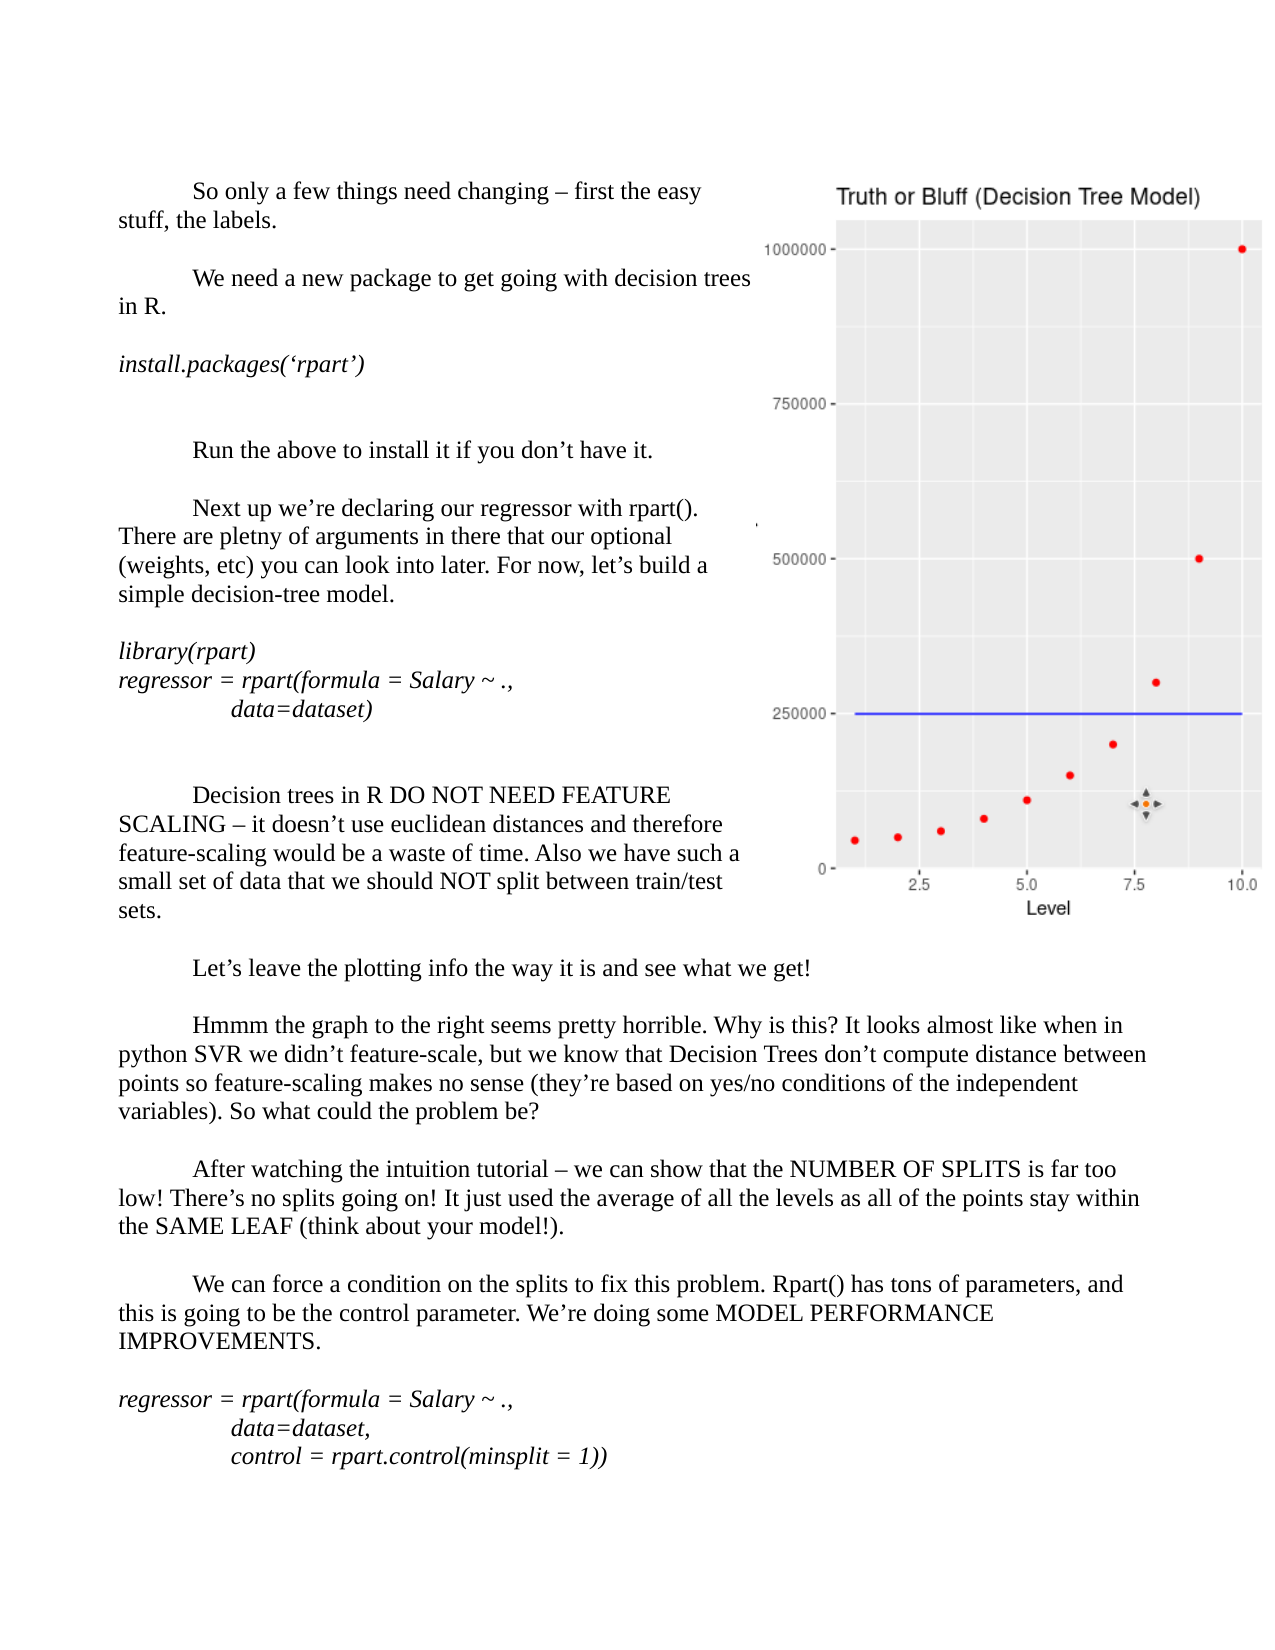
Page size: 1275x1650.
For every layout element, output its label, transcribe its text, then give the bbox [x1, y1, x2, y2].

text data=dataset, [118, 1413, 1157, 1441]
text library(rpart) [118, 636, 756, 665]
picture [756, 184, 1266, 924]
text Let’s leave the plotting info the way it is and see what we get! [118, 953, 1157, 981]
text data=dataset) [118, 694, 756, 723]
text After watching the intuition tutorial – we can show that the NUMBER OF SPLITS is far too low! There’s no splits going on! It just used the average of all the levels as all of the points stay within the SAME LEAF (think about your model!). [118, 1154, 1157, 1240]
text Hmmm the graph to the right seems pretty horrible. Why is this? It looks almost like when in python SVR we didn’t feature-scale, but we know that Decision Trees don’t compute distance between points so feature-scaling makes no sense (they’re based on yes/no conditions of the independent variables). So what could the problem be? [118, 1010, 1157, 1125]
text We can force a condition on the splits to fix this problem. Rpart() has tons of parameters, and this is going to be the control parameter. We’re doing some MODEL PERFORMANCE IMPROVEMENTS. [118, 1269, 1157, 1355]
text regressor = rpart(formula = Salary ~ ., [118, 1384, 1157, 1413]
text So only a few things need changing – first the easy stuff, the labels. [118, 176, 1157, 234]
text We need a new package to get going with decision trees in R. [118, 263, 756, 320]
text install.packages(‘rpart’) [118, 349, 756, 378]
text Next up we’re declaring our regressor with rpart(). There are pletny of arguments in there that our optional (weights, etc) you can look into later. For now, let’s build a simple decision-tree model. [118, 493, 756, 608]
text Decision trees in R DO NOT NEED FEATURE SCALING – it doesn’t use euclidean distances and therefore feature-scaling would be a waste of time. Also we have such a small set of data that we should NOT split between train/test sets. [118, 780, 756, 924]
text control = rpart.control(minsplit = 1)) [118, 1441, 1157, 1470]
text Run the above to install it if you don’t have it. [118, 435, 756, 464]
text regressor = rpart(formula = Salary ~ ., [118, 665, 756, 694]
